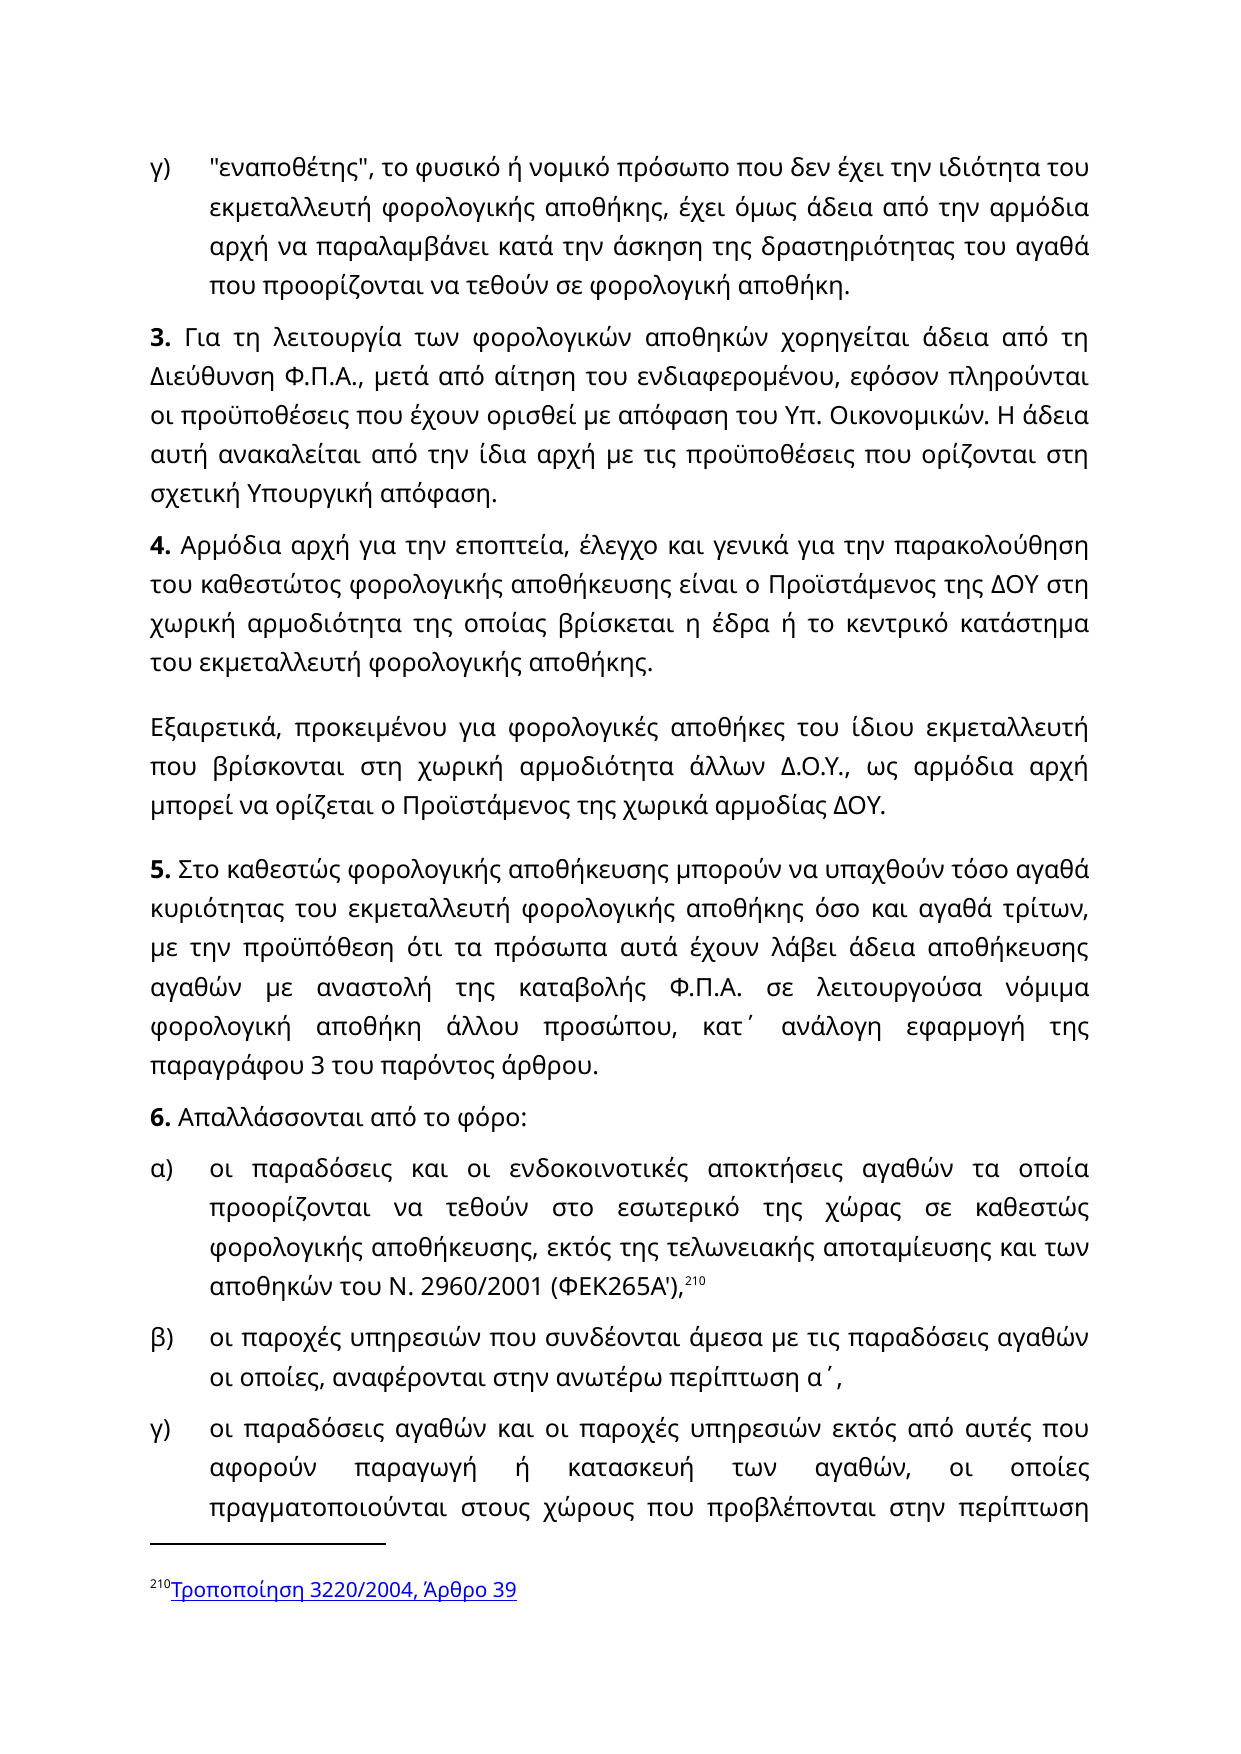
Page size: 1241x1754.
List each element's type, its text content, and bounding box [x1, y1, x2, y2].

text 5. Στο καθεστώς φορολογικής αποθήκευσης μπορούν να υπαχθούν τόσο αγαθά κυριότητας του εκμεταλλευτή φορολογικής αποθήκης όσο και αγαθά τρίτων, με την προϋπόθεση ότι τα πρόσωπα αυτά έχουν λάβει άδεια αποθήκευσης αγαθών με αναστολή της καταβολής Φ.Π.Α. σε λειτουργούσα νόμιμα φορολογική αποθήκη άλλου προσώπου, κατ΄ ανάλογη εφαρμογή της παραγράφου 3 του παρόντος άρθρου. [150, 852, 1090, 1082]
text 3. Για τη λειτουργία των φορολογικών αποθηκών χορηγείται άδεια από τη Διεύθυνση Φ.Π.Α., μετά από αίτηση του ενδιαφερομένου, εφόσον πληρούνται οι προϋποθέσεις που έχουν ορισθεί με απόφαση του Υπ. Οικονομικών. Η άδεια αυτή ανακαλείται από την ίδια αρχή με τις προϋποθέσεις που ορίζονται στη σχετική Υπουργική απόφαση. [150, 319, 1090, 510]
list β) οι παροχές υπηρεσιών που συνδέονται άμεσα με τις παραδόσεις αγαθών οι οποίες, αναφέρονται στην ανωτέρω περίπτωση α΄, [150, 1320, 1090, 1393]
text 4. Αρμόδια αρχή για την εποπτεία, έλεγχο και γενικά για την παρακολούθηση του καθεστώτος φορολογικής αποθήκευσης είναι ο Προϊστάμενος της ΔΟΥ στη χωρική αρμοδιότητα της οποίας βρίσκεται η έδρα ή το κεντρικό κατάστημα του εκμεταλλευτή φορολογικής αποθήκης. [150, 527, 1090, 679]
list γ) οι παραδόσεις αγαθών και οι παροχές υπηρεσιών εκτός από αυτές που αφορούν παραγωγή ή κατασκευή των αγαθών, οι οποίες πραγματοποιούνται στους χώρους που προβλέπονται στην περίπτωση [150, 1411, 1090, 1523]
list γ) "εναποθέτης", το φυσικό ή νομικό πρόσωπο που δεν έχει την ιδιότητα του εκμεταλλευτή φορολογικής αποθήκης, έχει όμως άδεια από την αρμόδια αρχή να παραλαμ­βάνει κατά την άσκηση της δραστηριότητας του αγαθά που προορίζονται να τεθούν σε φορολογική αποθήκη. [150, 150, 1090, 302]
text 6. Απαλλάσσονται από το φόρο: [150, 1099, 1090, 1133]
text Τροποποίηση 3220/2004, Άρθρο 39 [150, 1576, 1090, 1604]
text Εξαιρετικά, προκειμένου για φορολογικές αποθήκες του ίδιου εκμεταλλευτή που βρίσκονται στη χωρική αρμοδιότητα άλλων Δ.Ο.Υ., ως αρμόδια αρχή μπορεί να ορίζεται ο Προϊστάμενος της χωρικά αρμοδίας ΔΟΥ. [150, 709, 1090, 822]
list α) οι παραδόσεις και οι ενδοκοινοτικές αποκτήσεις αγαθών τα οποία προορίζονται να τεθούν στο εσωτερικό της χώρας σε καθεστώς φορολογικής αποθήκευσης, εκτός της τελωνειακής αποταμίευσης και των αποθηκών του Ν. 2960/2001 (ΦΕΚ265Α'), [150, 1151, 1090, 1302]
